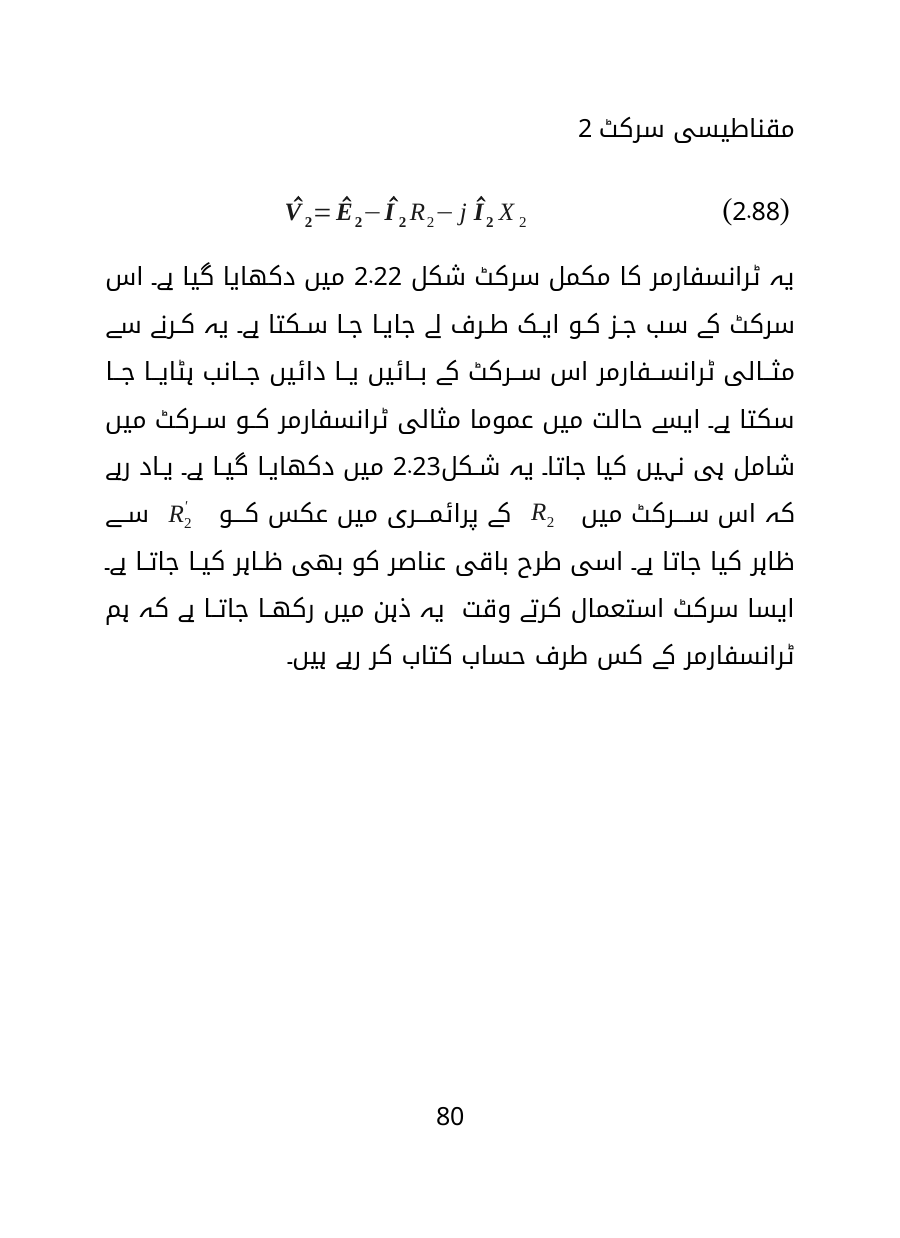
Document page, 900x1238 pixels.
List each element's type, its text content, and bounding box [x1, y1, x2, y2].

table_header (2.88) [698, 183, 795, 254]
text یہ ٹرانسفارمر کا مکمل سرکٹ شکل 2.22 میں دکھایا گیا ہے۔ اس سرکٹ کے سب جز کو ایک طرف لے جایا جا سکتا ہے۔ یہ کرنے سے مثالی ٹرانسفارمر اس سرکٹ کے بائیں یا دائیں جانب ہٹایا جا سکتا ہے۔ ایسے حالت میں عموما مثالی ٹرانسفارمر کو سرکٹ میں شامل ہی نہیں کیا جاتا۔ یہ شکل2.23 میں دکھایا گیا ہے۔ یاد رہے کہ اس سرکٹ میں کے پرائمری میں عکس کو سے ظاہر کیا جاتا ہے۔ اسی طرح باقی عناصر کو بھی ظاہر کیا جاتا ہے۔ ایسا سرکٹ استعمال کرتے وقت یہ ذہن میں رکھا جاتا ہے کہ ہم ٹرانسفارمر کے کس طرف حساب کتاب کر رہے ہیں۔ [105, 254, 795, 680]
table_header [105, 183, 698, 254]
